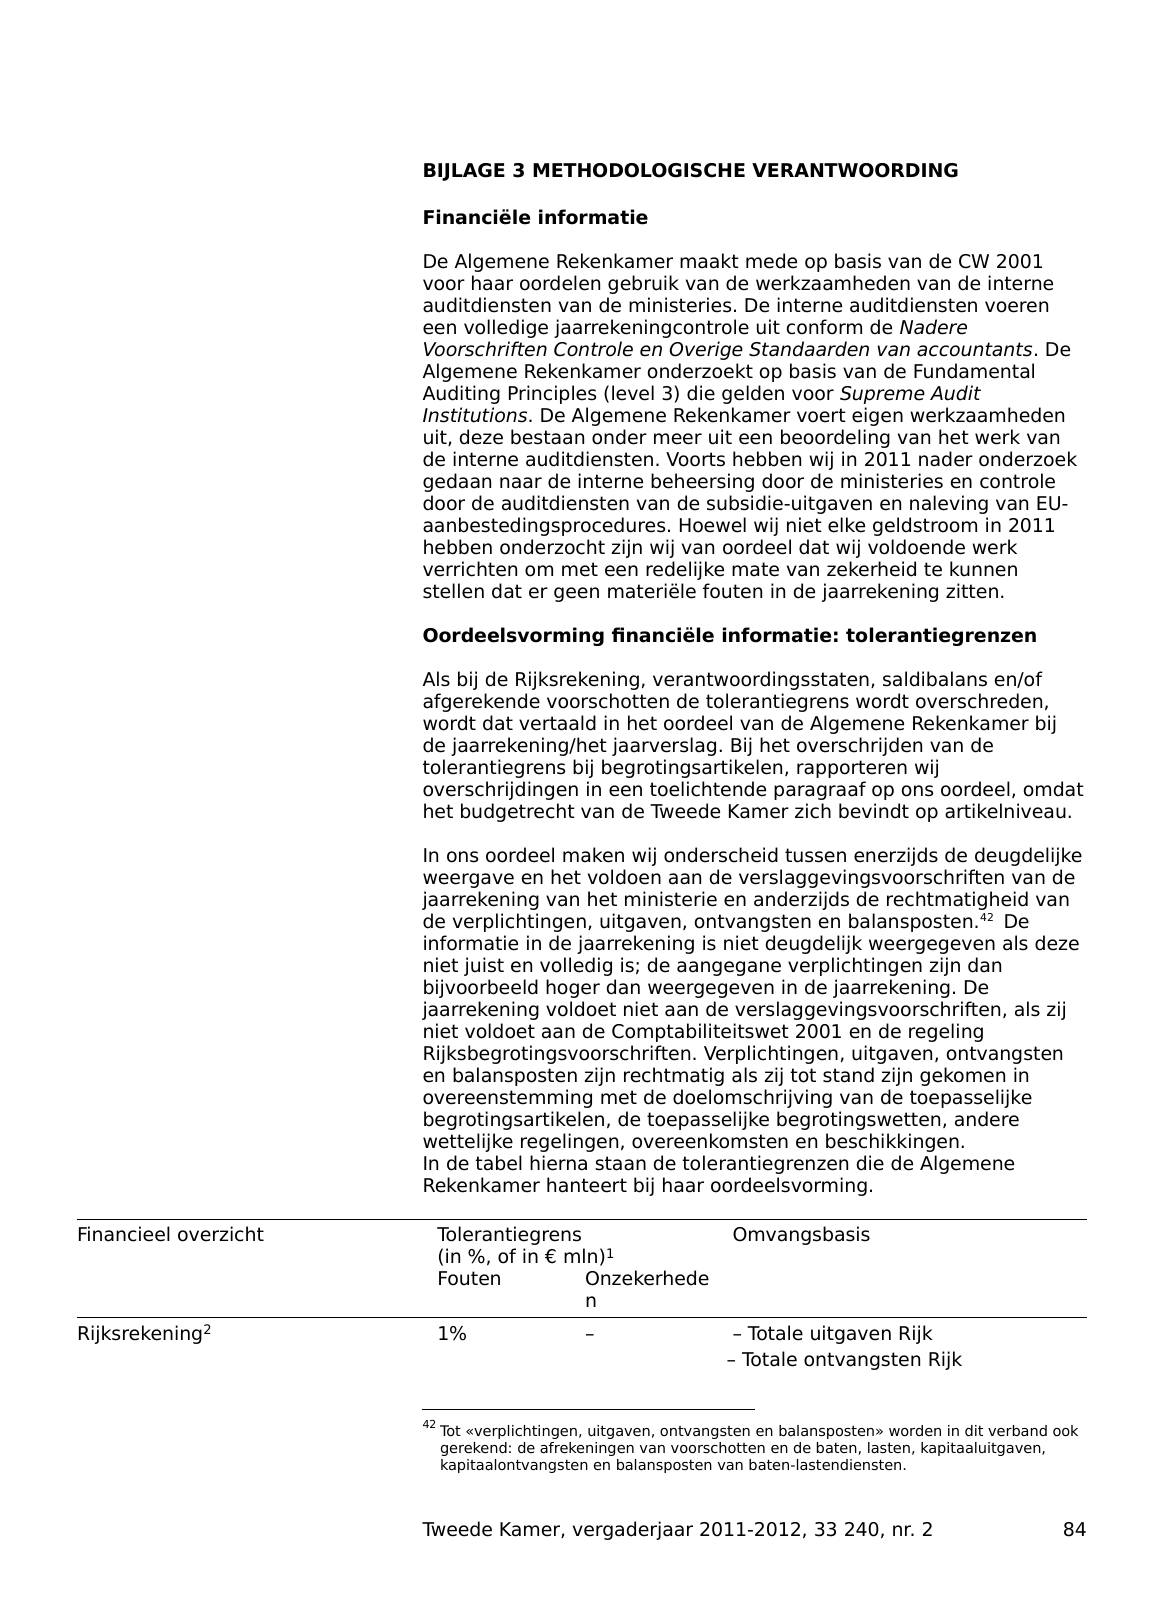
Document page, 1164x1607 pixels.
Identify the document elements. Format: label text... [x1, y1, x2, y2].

text Als bij de Rijksrekening, verantwoordingsstaten, saldibalans en/of afgerekende voorschotten de tolerantiegrens wordt overschreden, wordt dat vertaald in het oordeel van de Algemene Rekenkamer bij de jaarrekening/het jaarverslag. Bij het overschrijden van de tolerantiegrens bij begrotingsartikelen, rapporteren wij overschrijdingen in een toelichtende paragraaf op ons oordeel, omdat het budgetrecht van de Tweede Kamer zich bevindt op artikelniveau. [422, 669, 1087, 823]
text Tot «verplichtingen, uitgaven, ontvangsten en balansposten» worden in dit verband ook gerekend: de afrekeningen van voorschotten en de baten, lasten, kapitaaluitgaven, kapitaalontvangsten en balansposten van baten-lastendiensten. [422, 1418, 1087, 1474]
table_header Tolerantiegrens (in %, of in € mln)1 [431, 1220, 726, 1268]
table_cell – Totale uitgaven Rijk [726, 1318, 1087, 1345]
table_cell Rijksrekening2 [77, 1318, 431, 1371]
text In de tabel hierna staan de tolerantiegrenzen die de Algemene Rekenkamer hanteert bij haar oordeelsvorming. [422, 1153, 1087, 1197]
text In ons oordeel maken wij onderscheid tussen enerzijds de deugdelijke weergave en het voldoen aan de verslaggevingsvoorschriften van de jaarrekening van het ministerie en anderzijds de rechtmatigheid van de verplichtingen, uitgaven, ontvangsten en balansposten. De informatie in de jaarrekening is niet deugdelijk weergegeven als deze niet juist en volledig is; de aangegane verplichtingen zijn dan bijvoorbeeld hoger dan weergegeven in de jaarrekening. De jaarrekening voldoet niet aan de verslaggevingsvoorschriften, als zij niet voldoet aan de Comptabiliteitswet 2001 en de regeling Rijksbegrotingsvoorschriften. Verplichtingen, uitgaven, ontvangsten en balansposten zijn rechtmatig als zij tot stand zijn gekomen in overeenstemming met de doelomschrijving van de toepasselijke begrotingsartikelen, de toepasselijke begrotingswetten, andere wettelijke regelingen, overeenkomsten en beschikkingen. [422, 845, 1087, 1153]
table_header Financieel overzicht [77, 1220, 431, 1268]
subtitle Financiële informatie [422, 207, 1087, 229]
subtitle Oordeelsvorming financiële informatie: tolerantiegrenzen [422, 625, 1087, 647]
table_header Omvangsbasis [726, 1220, 1087, 1268]
subtitle BIJLAGE 3 METHODOLOGISCHE VERANTWOORDING [422, 160, 1087, 182]
table_cell 1% [431, 1318, 579, 1371]
table_cell – [579, 1318, 726, 1371]
table_cell [726, 1268, 1087, 1317]
table_cell [77, 1268, 431, 1317]
table_cell Onzekerheden [579, 1268, 726, 1317]
text De Algemene Rekenkamer maakt mede op basis van de CW 2001 voor haar oordelen gebruik van de werkzaamheden van de interne auditdiensten van de ministeries. De interne auditdiensten voeren een volledige jaarrekeningcontrole uit conform de Nadere Voorschriften Controle en Overige Standaarden van accountants. De Algemene Rekenkamer onderzoekt op basis van de Fundamental Auditing Principles (level 3) die gelden voor Supreme Audit Institutions. De Algemene Rekenkamer voert eigen werkzaamheden uit, deze bestaan onder meer uit een beoordeling van het werk van de interne auditdiensten. Voorts hebben wij in 2011 nader onderzoek gedaan naar de interne beheersing door de ministeries en controle door de auditdiensten van de subsidie-uitgaven en naleving van EU-aanbestedingsprocedures. Hoewel wij niet elke geldstroom in 2011 hebben onderzocht zijn wij van oordeel dat wij voldoende werk verrichten om met een redelijke mate van zekerheid te kunnen stellen dat er geen materiële fouten in de jaarrekening zitten. [422, 251, 1087, 603]
table_cell Fouten [431, 1268, 579, 1317]
table_cell – Totale ontvangsten Rijk [726, 1345, 1087, 1371]
